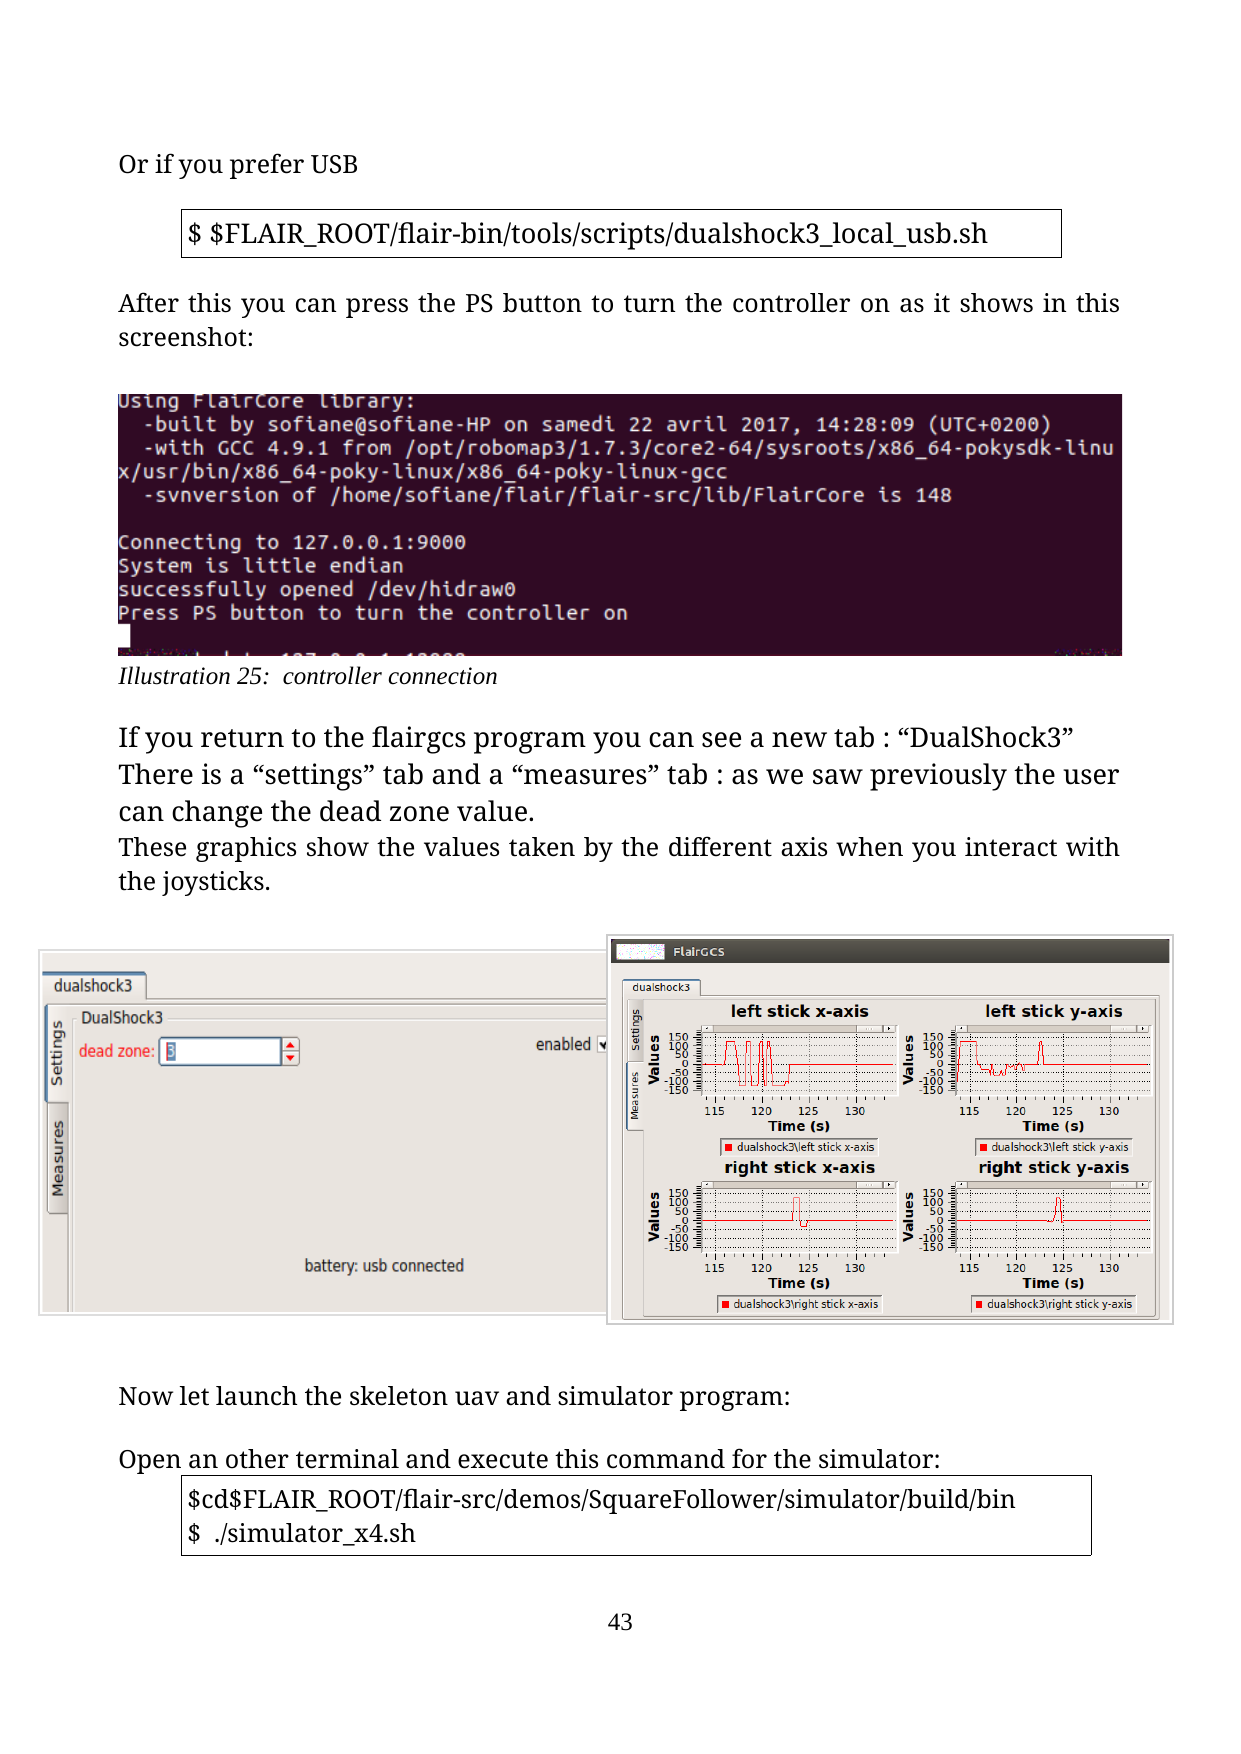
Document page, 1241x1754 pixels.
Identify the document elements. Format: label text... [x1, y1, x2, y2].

picture [42, 953, 606, 1312]
table_header $cd$FLAIR_ROOT/flair-src/demos/SquareFollower/simulator/build/bin $ ./simulator_x4.sh [182, 1476, 1091, 1555]
text Or if you prefer USB [118, 146, 1122, 181]
table_header $ $FLAIR_ROOT/flair-bin/tools/scripts/dualshock3_local_usb.sh [182, 210, 1061, 257]
text If you return to the flairgcs program you can see a new tab : “DualShock3” [118, 718, 1122, 755]
text [608, 936, 1172, 1323]
text After this you can press the PS button to turn the controller on as it shows in this screenshot: [118, 286, 1122, 354]
text There is a “settings” tab and a “measures” tab : as we saw previously the user can change the dead zone value. [118, 755, 1122, 829]
text Illustration 25: controller connection [118, 656, 1122, 690]
text Now let launch the skeleton uav and simulator program: [118, 1379, 1122, 1413]
text Open an other terminal and execute this command for the simulator: [118, 1441, 1122, 1475]
picture [611, 939, 1170, 1320]
picture [118, 394, 1123, 656]
text These graphics show the values taken by the different axis when you interact with the joysticks. [118, 829, 1122, 897]
